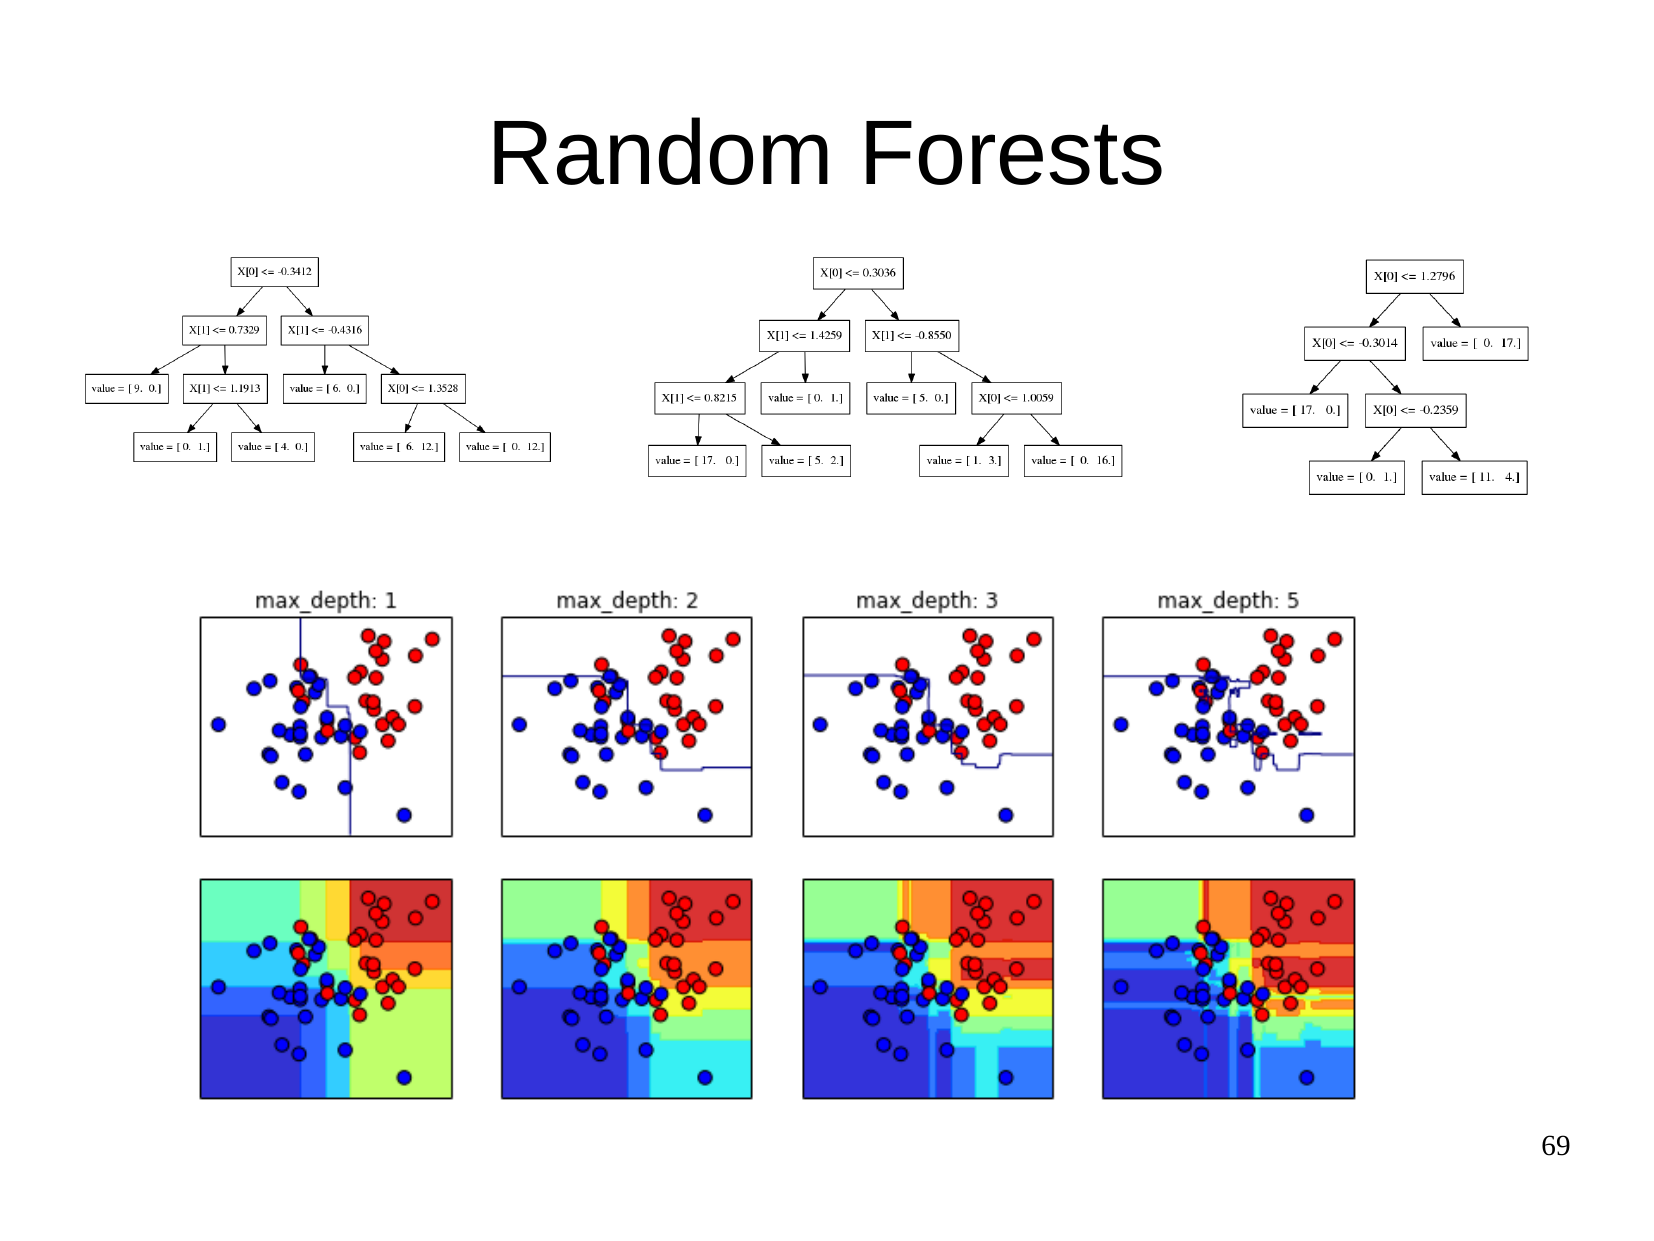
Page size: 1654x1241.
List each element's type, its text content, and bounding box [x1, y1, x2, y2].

picture [82, 254, 553, 466]
picture [645, 254, 1125, 481]
picture [188, 579, 1366, 1111]
picture [1239, 256, 1531, 498]
title Random Forests [82, 49, 1571, 257]
